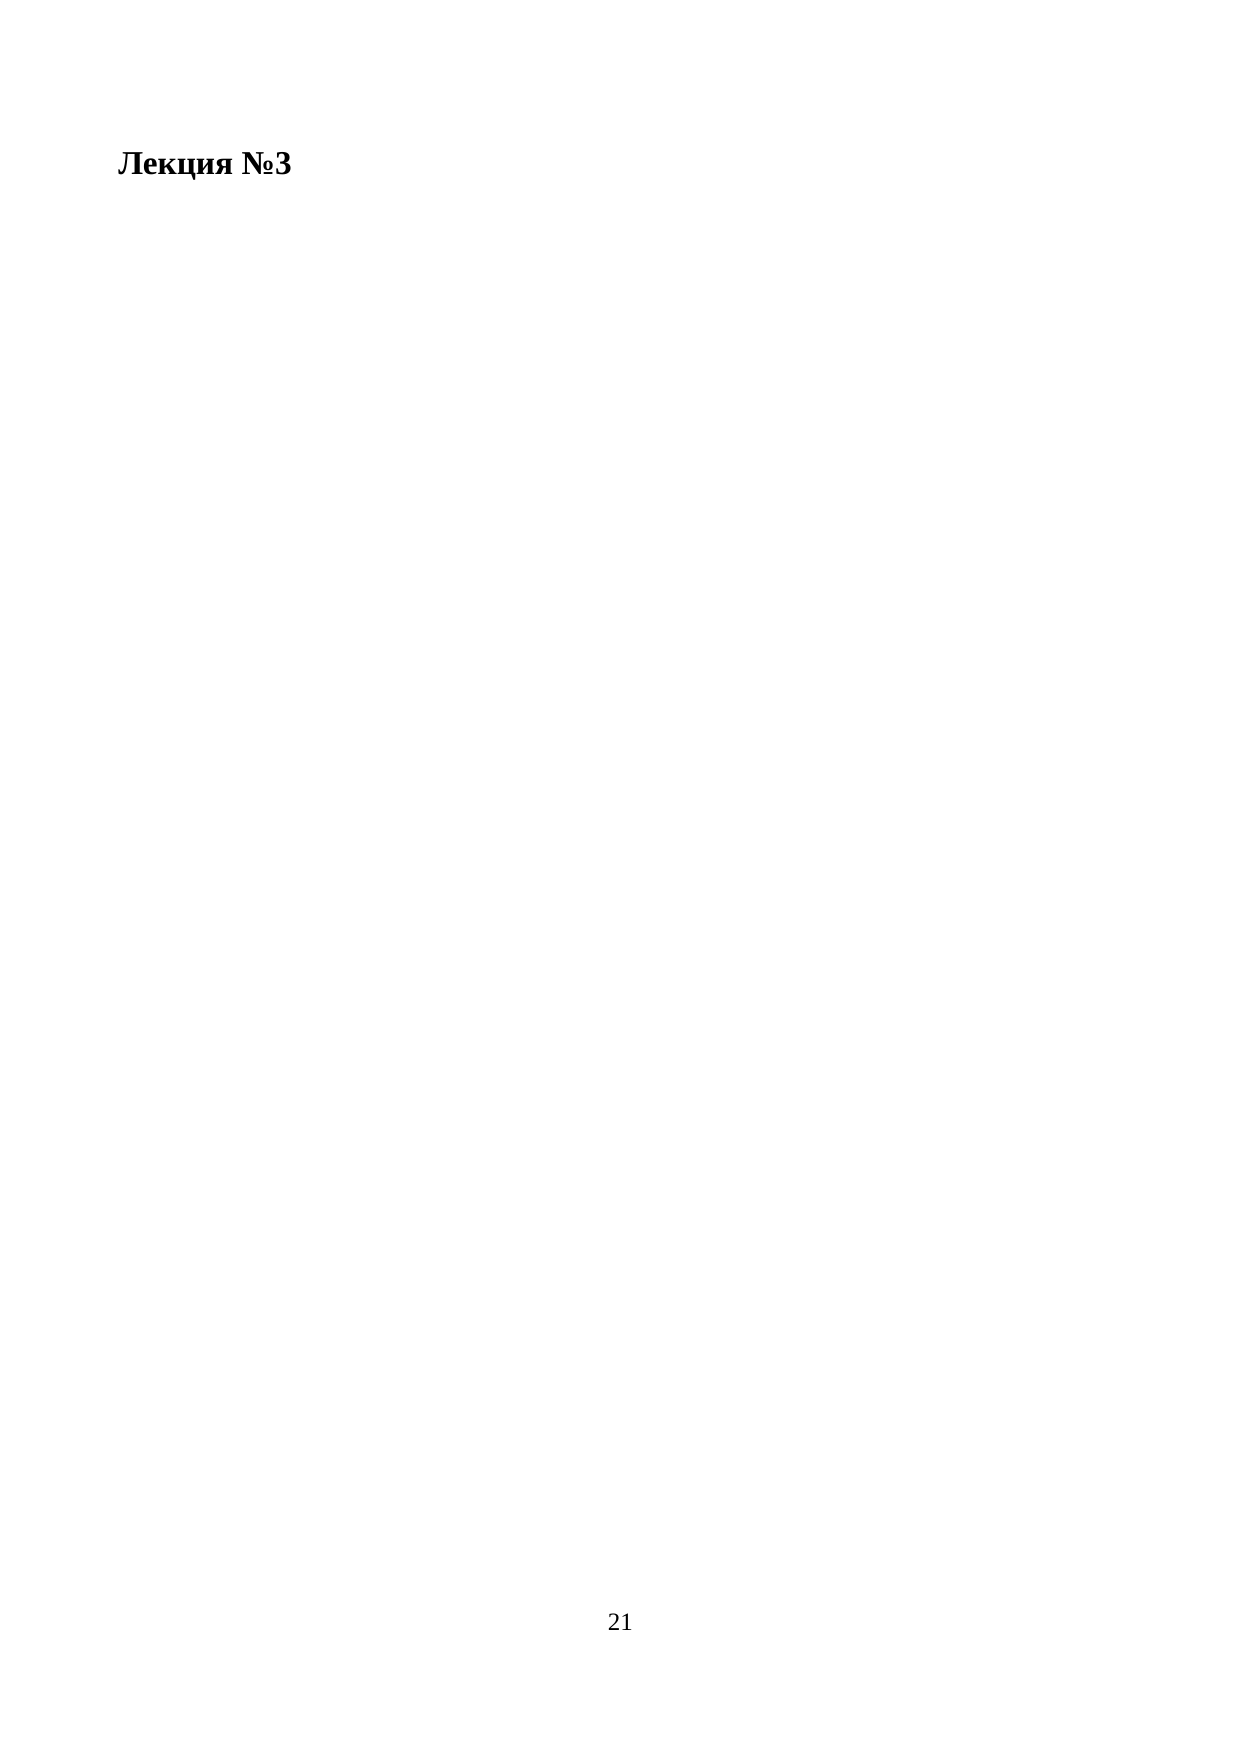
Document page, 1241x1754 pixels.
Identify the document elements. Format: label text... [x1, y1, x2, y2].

subtitle Лекция №3 [118, 143, 1122, 181]
